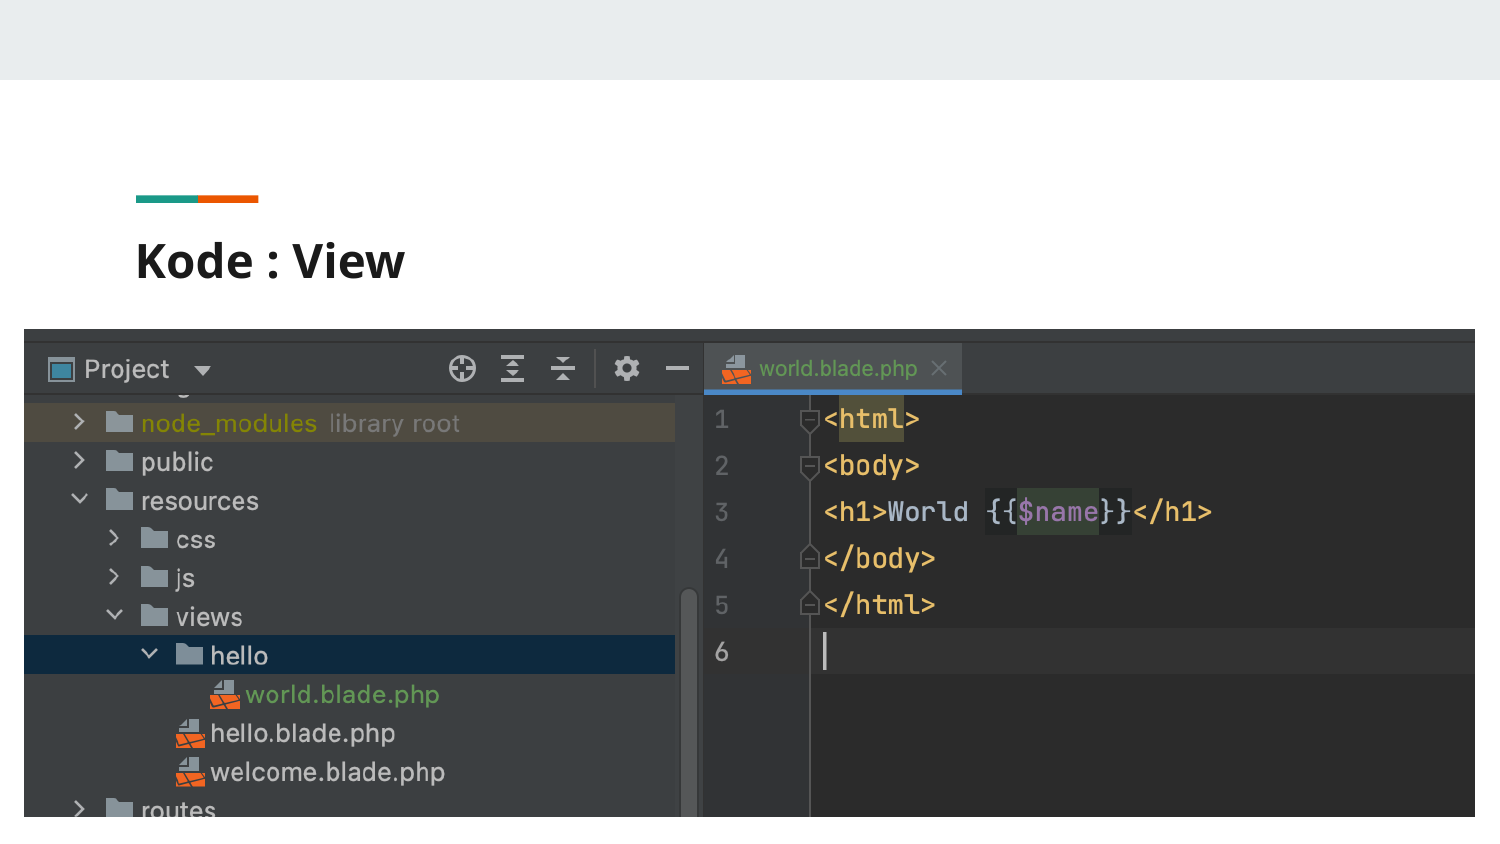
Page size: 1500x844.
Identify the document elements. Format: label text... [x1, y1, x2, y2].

picture [24, 329, 1475, 817]
title Kode : View [119, 216, 1381, 305]
